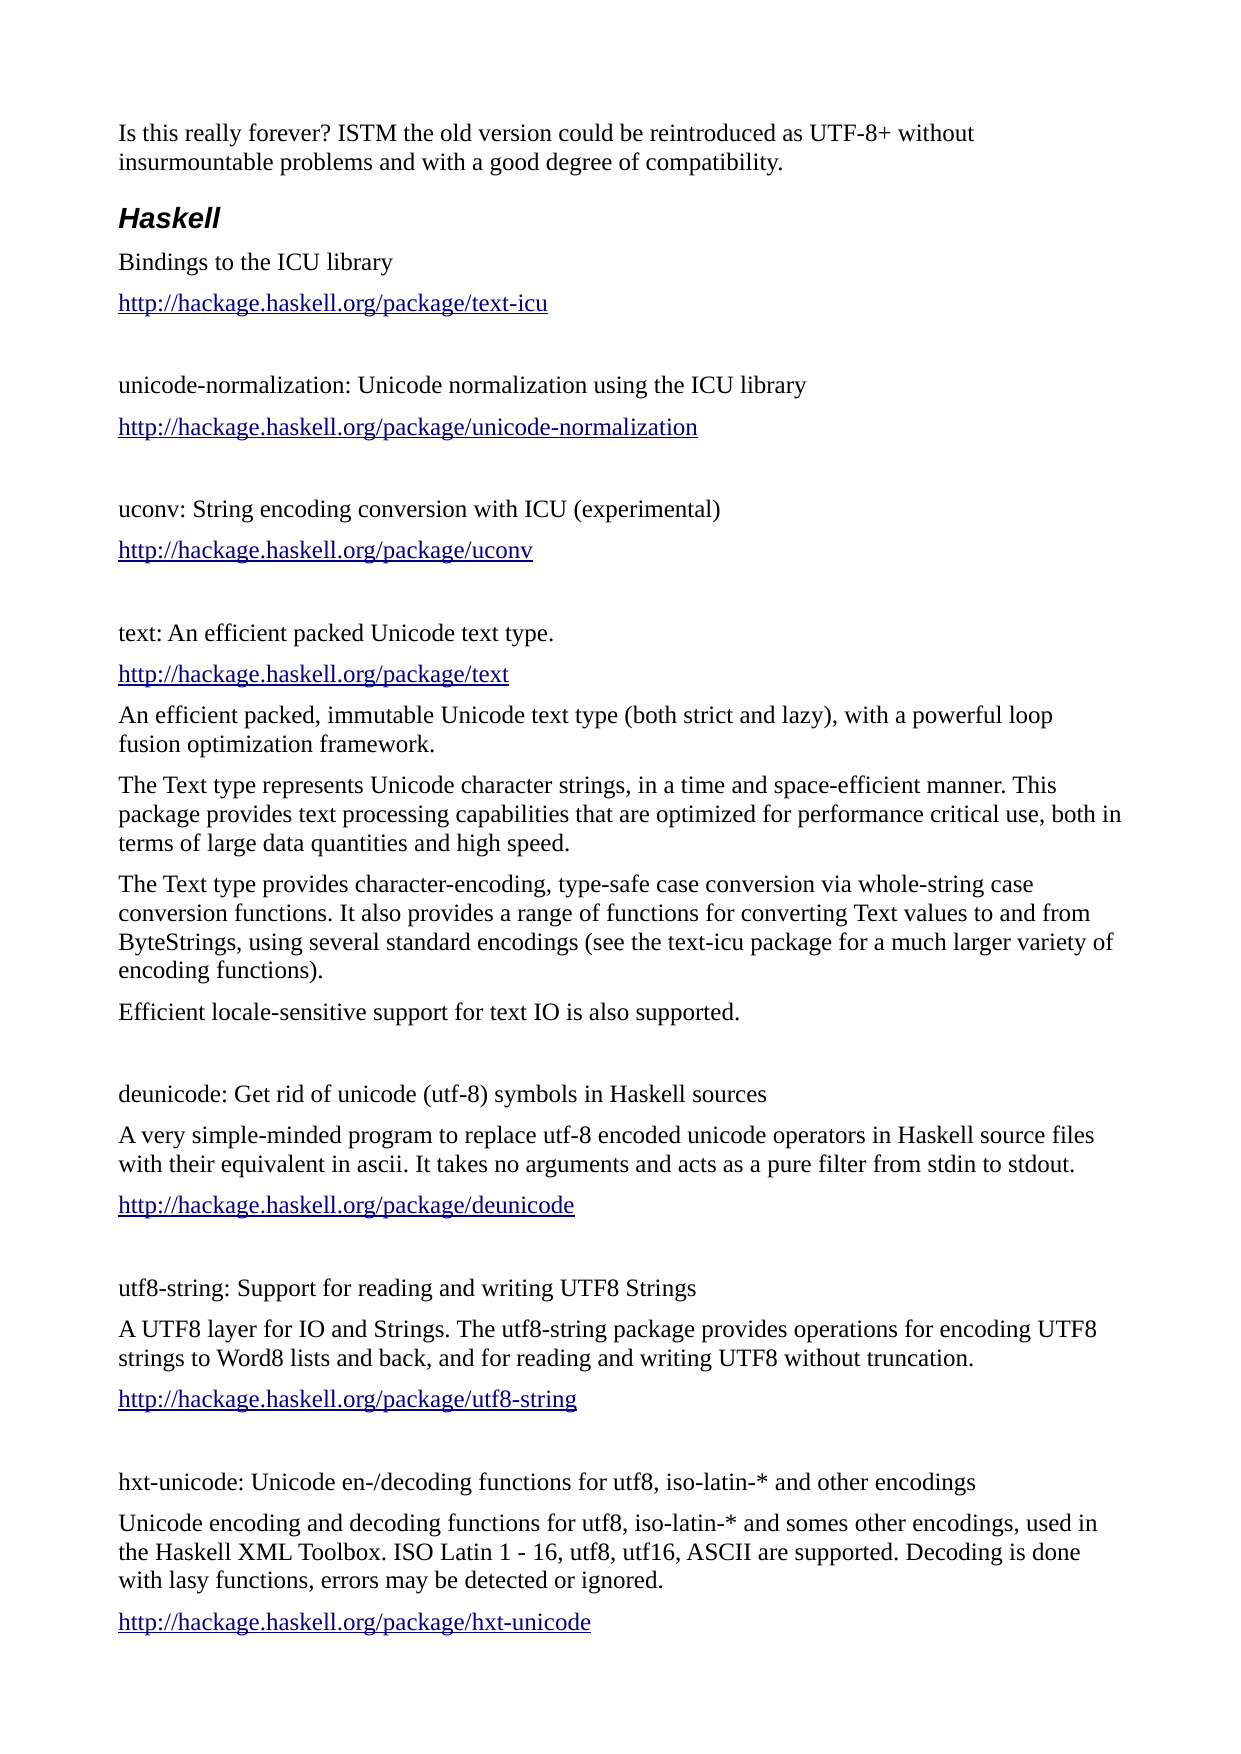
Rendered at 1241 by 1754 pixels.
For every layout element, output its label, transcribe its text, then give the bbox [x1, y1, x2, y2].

text http://hackage.haskell.org/package/unicode-normalization [118, 412, 1122, 440]
text The Text type represents Unicode character strings, in a time and space-efficient manner. This package provides text processing capabilities that are optimized for performance critical use, both in terms of large data quantities and high speed. [118, 770, 1122, 857]
text hxt-unicode: Unicode en-/decoding functions for utf8, iso-latin-* and other encodings [118, 1467, 1122, 1495]
subtitle Haskell [118, 201, 1122, 234]
text An efficient packed, immutable Unicode text type (both strict and lazy), with a powerful loop fusion optimization framework. [118, 700, 1122, 758]
text Is this really forever? ISTM the old version could be reintroduced as UTF-8+ without insurmountable problems and with a good degree of compatibility. [118, 118, 1122, 176]
text unicode-normalization: Unicode normalization using the ICU library [118, 370, 1122, 399]
text http://hackage.haskell.org/package/uconv [118, 535, 1122, 564]
text The Text type provides character-encoding, type-safe case conversion via whole-string case conversion functions. It also provides a range of functions for converting Text values to and from ByteStrings, using several standard encodings (see the text-icu package for a much larger variety of encoding functions). [118, 869, 1122, 984]
text Bindings to the ICU library [118, 247, 1122, 275]
text http://hackage.haskell.org/package/hxt-unicode [118, 1607, 1122, 1635]
text text: An efficient packed Unicode text type. [118, 618, 1122, 647]
text Efficient locale-sensitive support for text IO is also supported. [118, 997, 1122, 1025]
text http://hackage.haskell.org/package/text-icu [118, 288, 1122, 317]
text uconv: String encoding conversion with ICU (experimental) [118, 494, 1122, 523]
text http://hackage.haskell.org/package/text [118, 659, 1122, 688]
text Unicode encoding and decoding functions for utf8, iso-latin-* and somes other encodings, used in the Haskell XML Toolbox. ISO Latin 1 - 16, utf8, utf16, ASCII are supported. Decoding is done with lasy functions, errors may be detected or ignored. [118, 1508, 1122, 1594]
text deunicode: Get rid of unicode (utf-8) symbols in Haskell sources [118, 1079, 1122, 1108]
text utf8-string: Support for reading and writing UTF8 Strings [118, 1273, 1122, 1302]
text A UTF8 layer for IO and Strings. The utf8-string package provides operations for encoding UTF8 strings to Word8 lists and back, and for reading and writing UTF8 without truncation. [118, 1314, 1122, 1372]
text http://hackage.haskell.org/package/utf8-string [118, 1384, 1122, 1413]
text http://hackage.haskell.org/package/deunicode [118, 1190, 1122, 1219]
text A very simple-minded program to replace utf-8 encoded unicode operators in Haskell source files with their equivalent in ascii. It takes no arguments and acts as a pure filter from stdin to stdout. [118, 1120, 1122, 1178]
